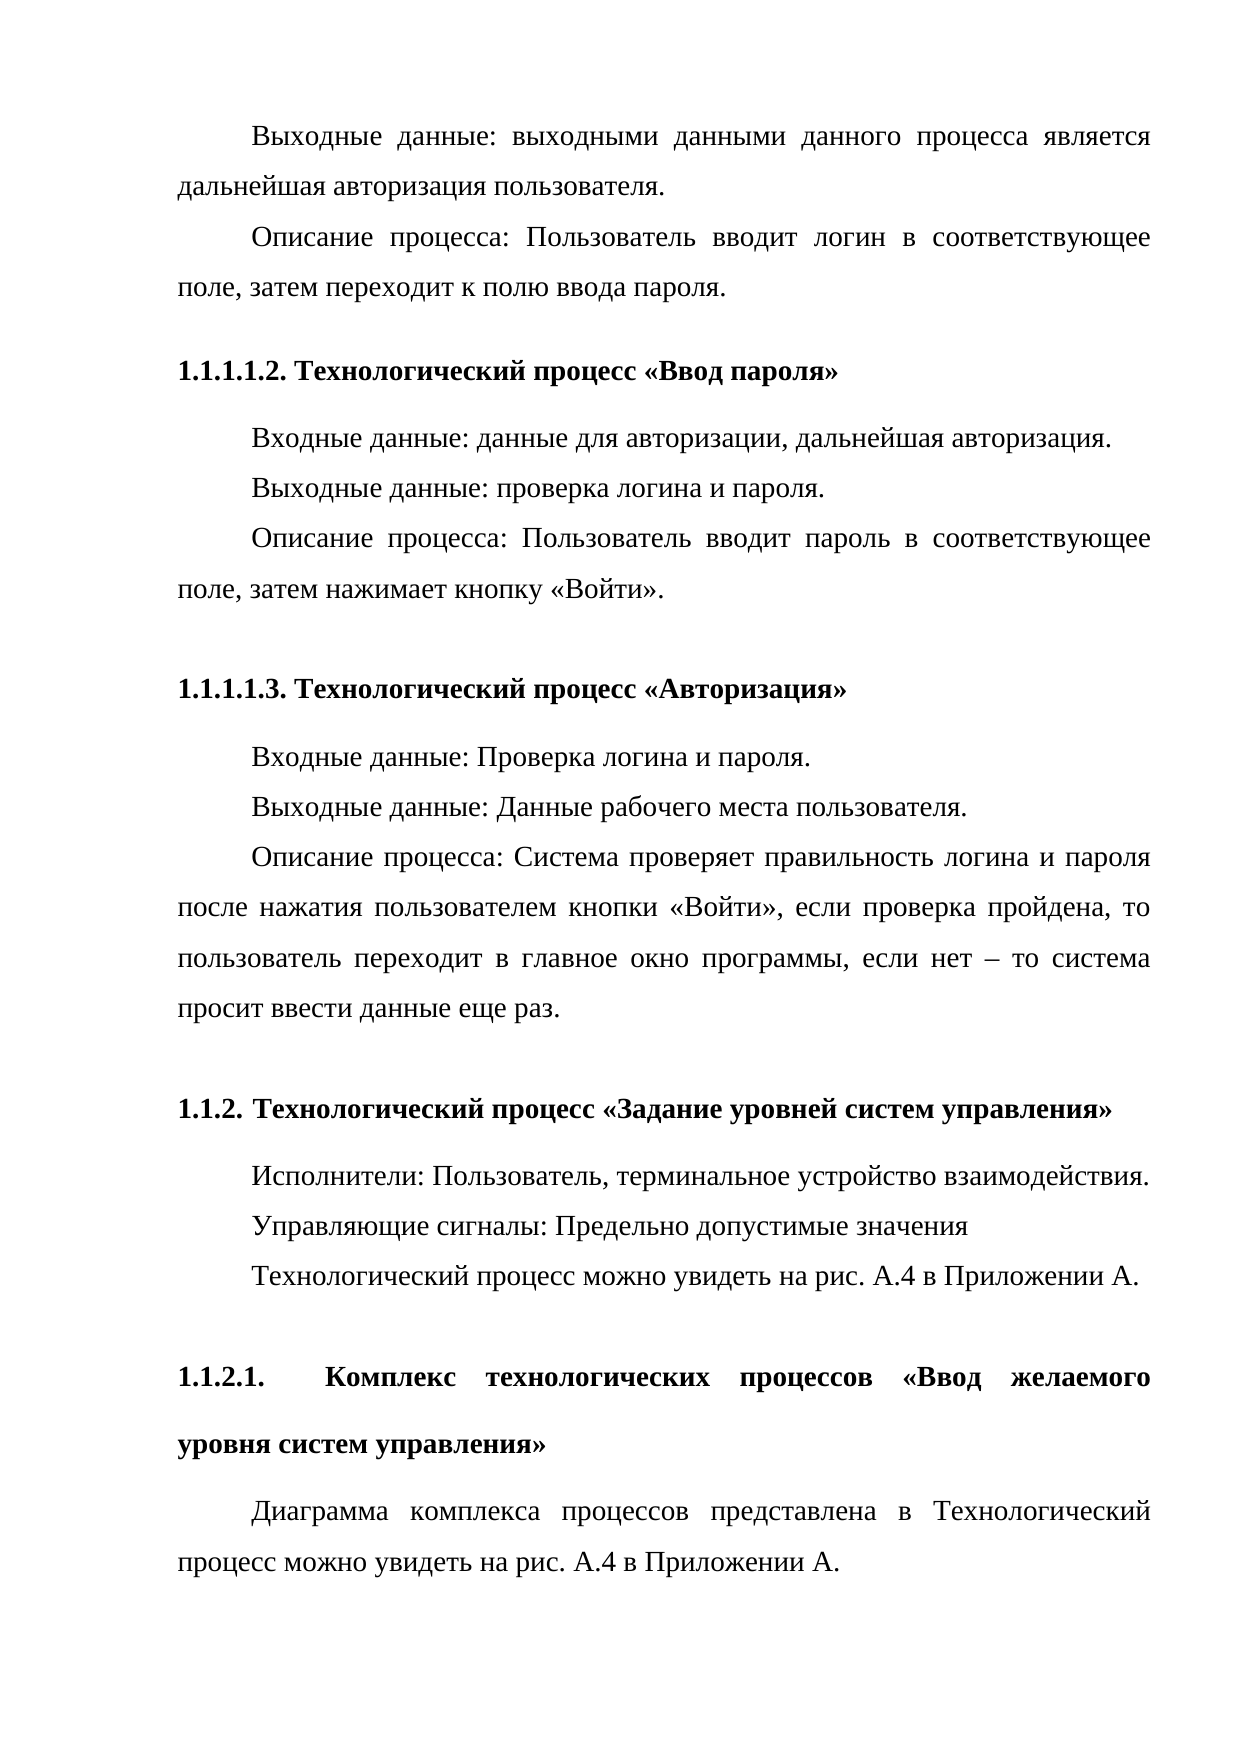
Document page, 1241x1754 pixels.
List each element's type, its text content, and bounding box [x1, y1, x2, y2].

subtitle Комплекс технологических процессов «Ввод желаемого уровня систем управления» [177, 1359, 1152, 1460]
text Входные данные: данные для авторизации, дальнейшая авторизация. [177, 420, 1152, 453]
subtitle 1.1.1.1.2. Технологический процесс «Ввод пароля» [177, 353, 1152, 386]
text Выходные данные: выходными данными данного процесса является дальнейшая авторизация пользователя. [177, 118, 1152, 202]
text Диаграмма комплекса процессов представлена в Технологический процесс можно увидеть на рис. А.4 в Приложении А. [177, 1493, 1152, 1577]
subtitle 1.1.1.1.3. Технологический процесс «Авторизация» [177, 672, 1152, 705]
subtitle Технологический процесс «Задание уровней систем управления» [177, 1091, 1152, 1124]
text Выходные данные: проверка логина и пароля. [177, 470, 1152, 504]
text Описание процесса: Пользователь вводит логин в соответствующее поле, затем переходит к полю ввода пароля. [177, 219, 1152, 303]
text Технологический процесс можно увидеть на рис. А.4 в Приложении А. [177, 1258, 1152, 1292]
text Выходные данные: Данные рабочего места пользователя. [177, 789, 1152, 822]
text Управляющие сигналы: Предельно допустимые значения [177, 1208, 1152, 1242]
text Описание процесса: Система проверяет правильность логина и пароля после нажатия пользователем кнопки «Войти», если проверка пройдена, то пользователь переходит в главное окно программы, если нет – то система просит ввести данные еще раз. [177, 839, 1152, 1024]
text Исполнители: Пользователь, терминальное устройство взаимодействия. [177, 1158, 1152, 1191]
text Описание процесса: Пользователь вводит пароль в соответствующее поле, затем нажимает кнопку «Войти». [177, 521, 1152, 604]
text Входные данные: Проверка логина и пароля. [177, 739, 1152, 772]
